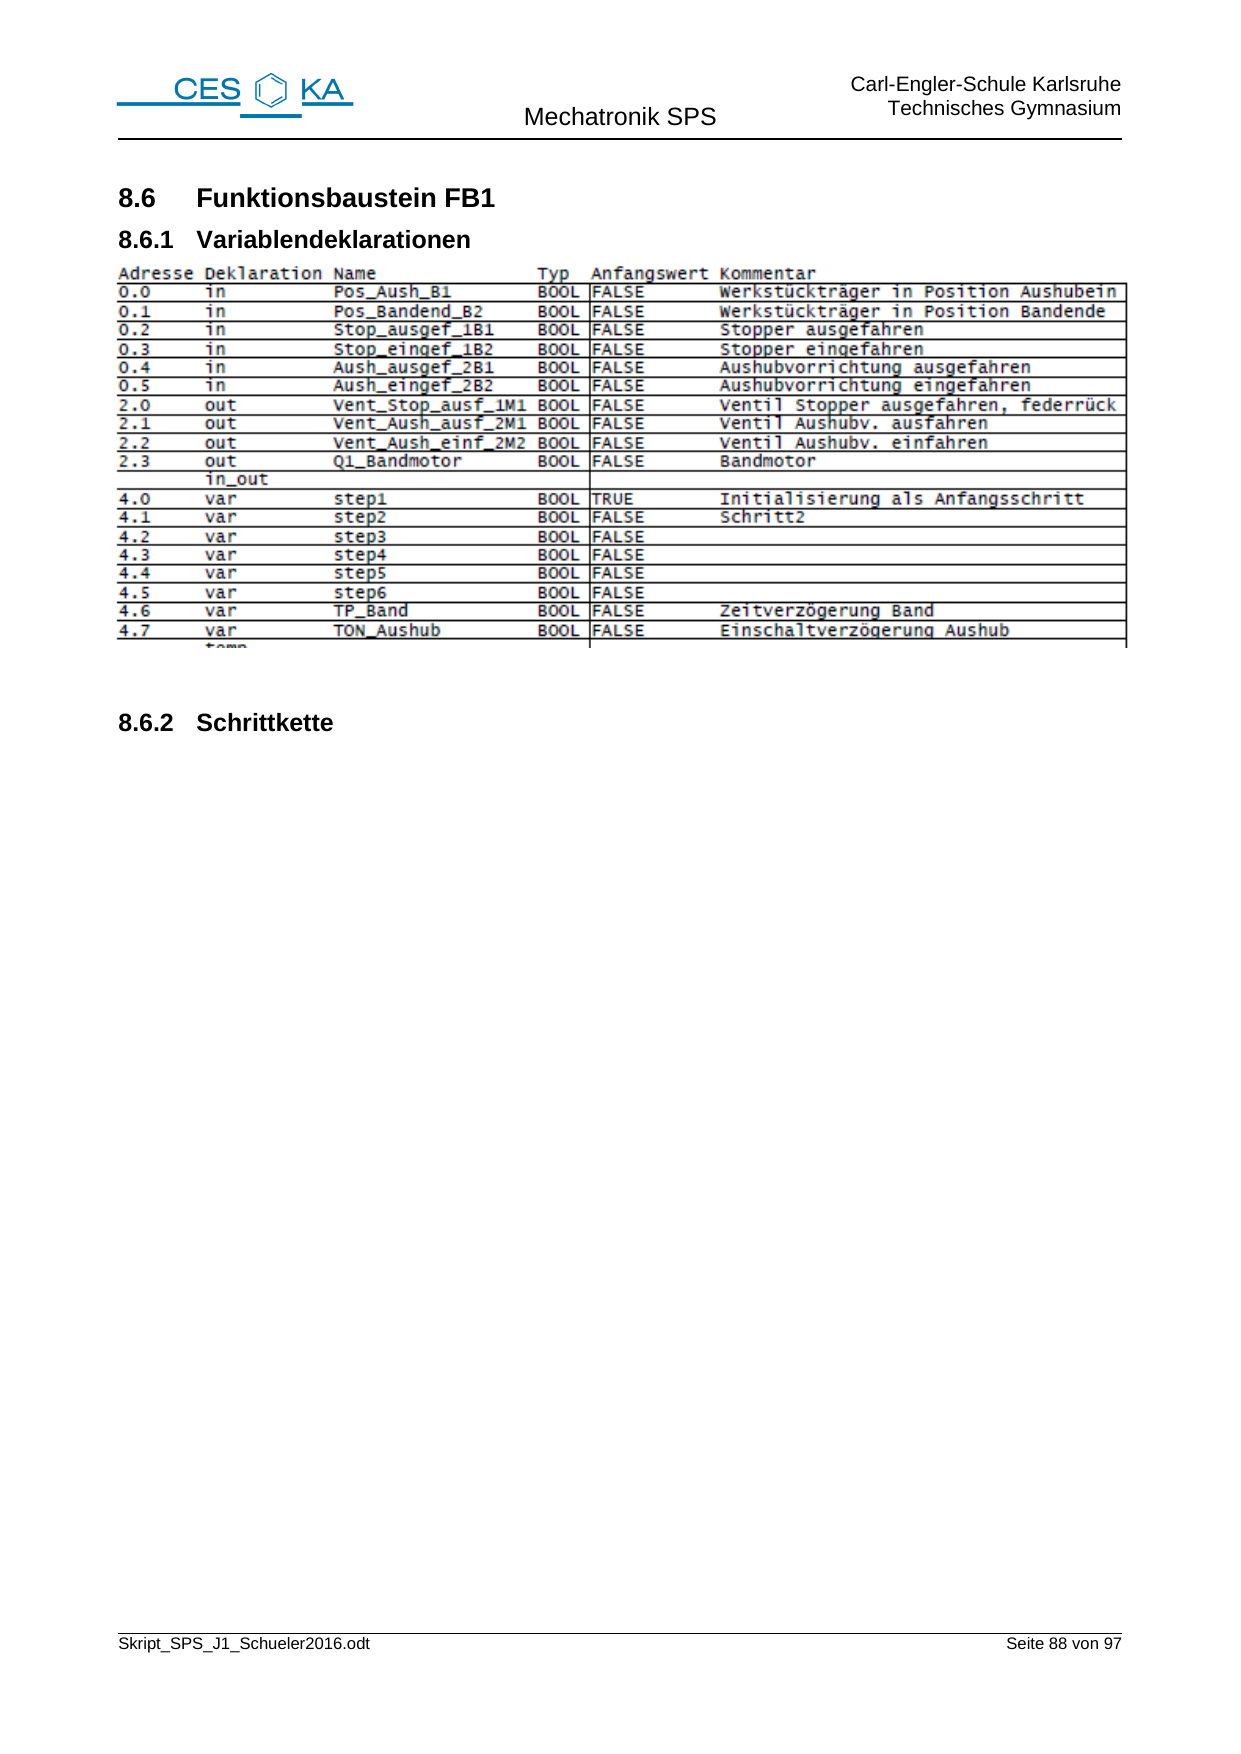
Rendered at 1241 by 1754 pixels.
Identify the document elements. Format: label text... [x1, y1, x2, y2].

table_cell [118, 781, 620, 818]
subtitle Schrittkette [118, 709, 1122, 737]
table_header [118, 744, 620, 781]
table_cell [620, 781, 1122, 818]
table_cell [118, 818, 620, 855]
subtitle Funktionsbaustein FB1 [118, 183, 1122, 213]
table_cell [620, 818, 1122, 855]
subtitle Variablendeklarationen [118, 226, 1122, 254]
picture [112, 260, 1129, 648]
picture [116, 73, 354, 137]
table_header [620, 744, 1122, 781]
